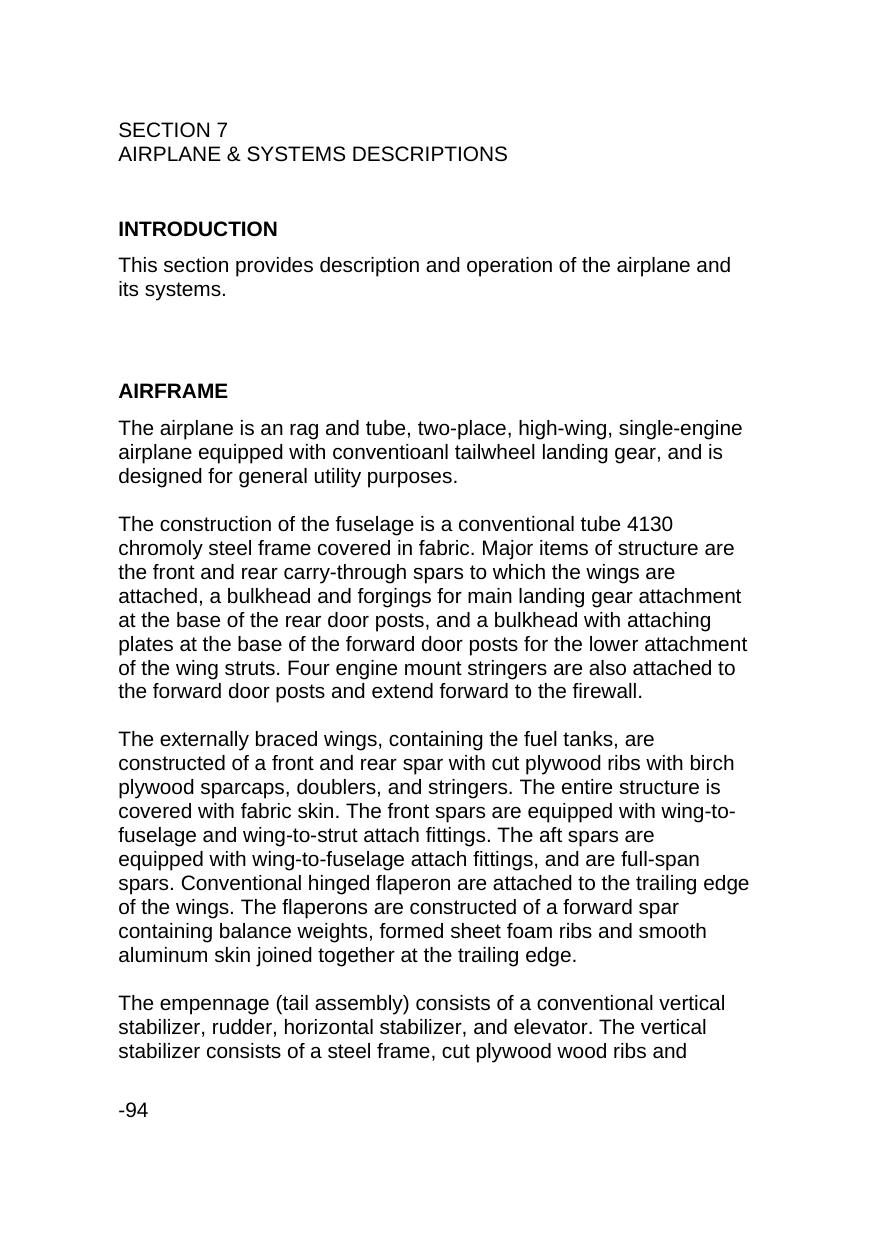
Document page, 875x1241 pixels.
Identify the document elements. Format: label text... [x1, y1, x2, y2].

text equipped with wing-to-fuselage attach fittings, and are full-span spars. Conventional hinged flaperon are attached to the trailing edge of the wings. The flaperons are constructed of a forward spar containing balance weights, formed sheet foam ribs and smooth aluminum skin joined together at the trailing edge. [118, 847, 756, 967]
subtitle INTRODUCTION [118, 217, 756, 241]
subtitle AIRFRAME [118, 379, 756, 403]
text The empennage (tail assembly) consists of a conventional vertical stabilizer, rudder, horizontal stabilizer, and elevator. The vertical stabilizer consists of a steel frame, cut plywood wood ribs and [118, 991, 756, 1063]
text This section provides description and operation of the airplane and its systems. [118, 253, 756, 301]
text The construction of the fuselage is a conventional tube 4130 chromoly steel frame covered in fabric. Major items of structure are the front and rear carry-through spars to which the wings are attached, a bulkhead and forgings for main landing gear attachment at the base of the rear door posts, and a bulkhead with attaching plates at the base of the forward door posts for the lower attachment of the wing struts. Four engine mount stringers are also attached to the forward door posts and extend forward to the firewall. [118, 512, 756, 703]
text The airplane is an rag and tube, two-place, high-wing, single-engine airplane equipped with conventioanl tailwheel landing gear, and is designed for general utility purposes. [118, 416, 756, 488]
text The externally braced wings, containing the fuel tanks, are constructed of a front and rear spar with cut plywood ribs with birch plywood sparcaps, doublers, and stringers. The entire structure is covered with fabric skin. The front spars are equipped with wing-to-fuselage and wing-to-strut attach fittings. The aft spars are [118, 727, 756, 847]
